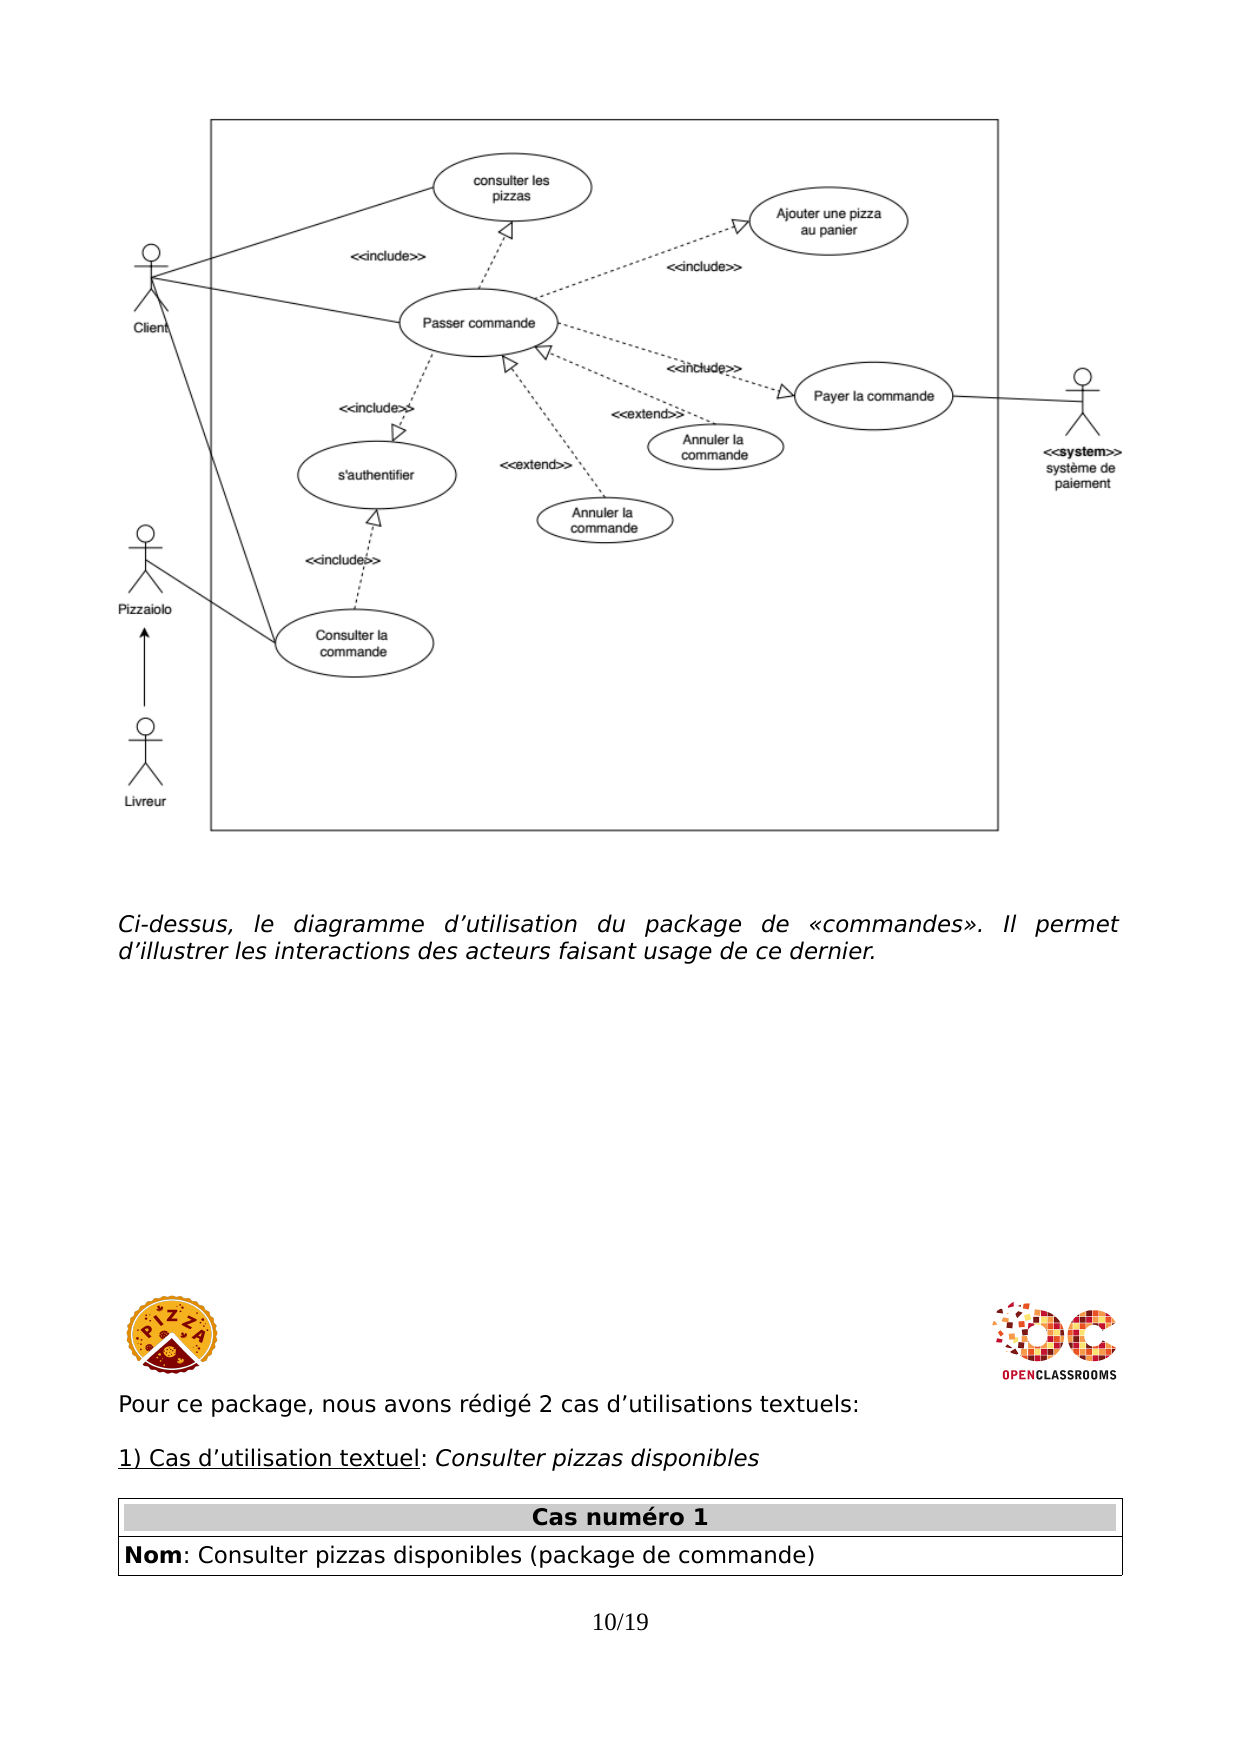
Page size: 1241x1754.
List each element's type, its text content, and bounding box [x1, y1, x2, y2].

table_cell Nom: Consulter pizzas disponibles (package de commande) [119, 1537, 1122, 1574]
picture [118, 118, 1123, 832]
text 1) Cas d’utilisation textuel: Consulter pizzas disponibles [118, 1445, 1122, 1471]
table_header Cas numéro 1 [119, 1499, 1122, 1536]
text Ci-dessus, le diagramme d’utilisation du package de «commandes». Il permet d’illustrer les interactions des acteurs faisant usage de ce dernier. [118, 911, 1122, 965]
text Pour ce package, nous avons rédigé 2 cas d’utilisations textuels: [118, 1391, 1122, 1418]
picture [117, 1287, 227, 1382]
picture [987, 1293, 1121, 1388]
